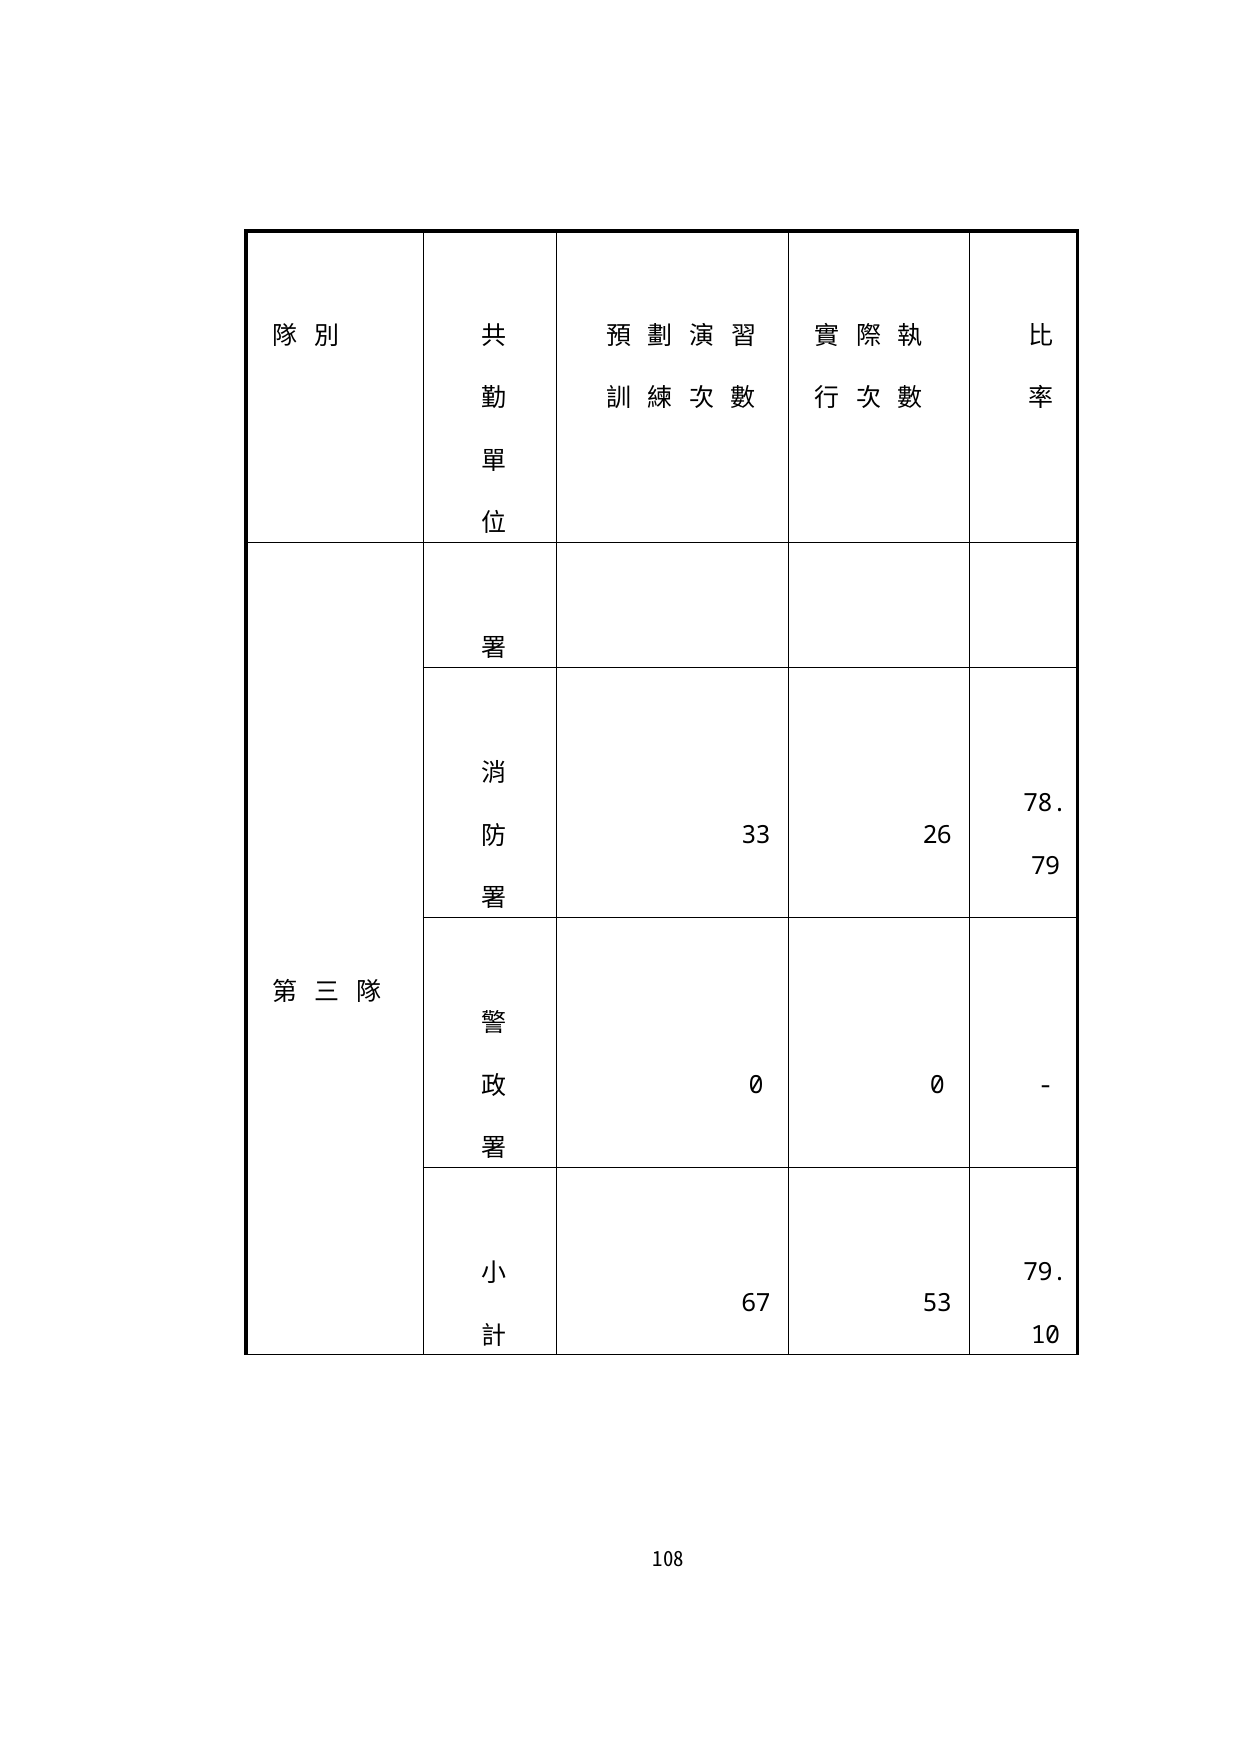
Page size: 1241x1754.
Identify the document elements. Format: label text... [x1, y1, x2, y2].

table_cell 警政署 [424, 918, 556, 1167]
table_cell 小計 [424, 1168, 556, 1354]
table_cell 53 [789, 1168, 969, 1354]
table_header 預劃演習訓練次數 [557, 233, 788, 542]
table_cell 0 [789, 918, 969, 1167]
table_cell 26 [789, 668, 969, 917]
table_header 實際執行次數 [789, 233, 969, 542]
table_cell 0 [557, 918, 788, 1167]
table_cell 消防署 [424, 668, 556, 917]
table_cell 79.10 [970, 1168, 1076, 1354]
table_cell 第三隊 [248, 543, 423, 1354]
table_cell 78.79 [970, 668, 1076, 917]
table_cell 33 [557, 668, 788, 917]
table_cell [557, 543, 788, 667]
table_header 共勤單位 [424, 233, 556, 542]
table_header 比率 [970, 233, 1076, 542]
table_cell [789, 543, 969, 667]
table_cell [970, 543, 1076, 667]
table_header 隊別 [248, 233, 423, 542]
table_cell 67 [557, 1168, 788, 1354]
table_cell - [970, 918, 1076, 1167]
table_cell 署 [424, 543, 556, 667]
